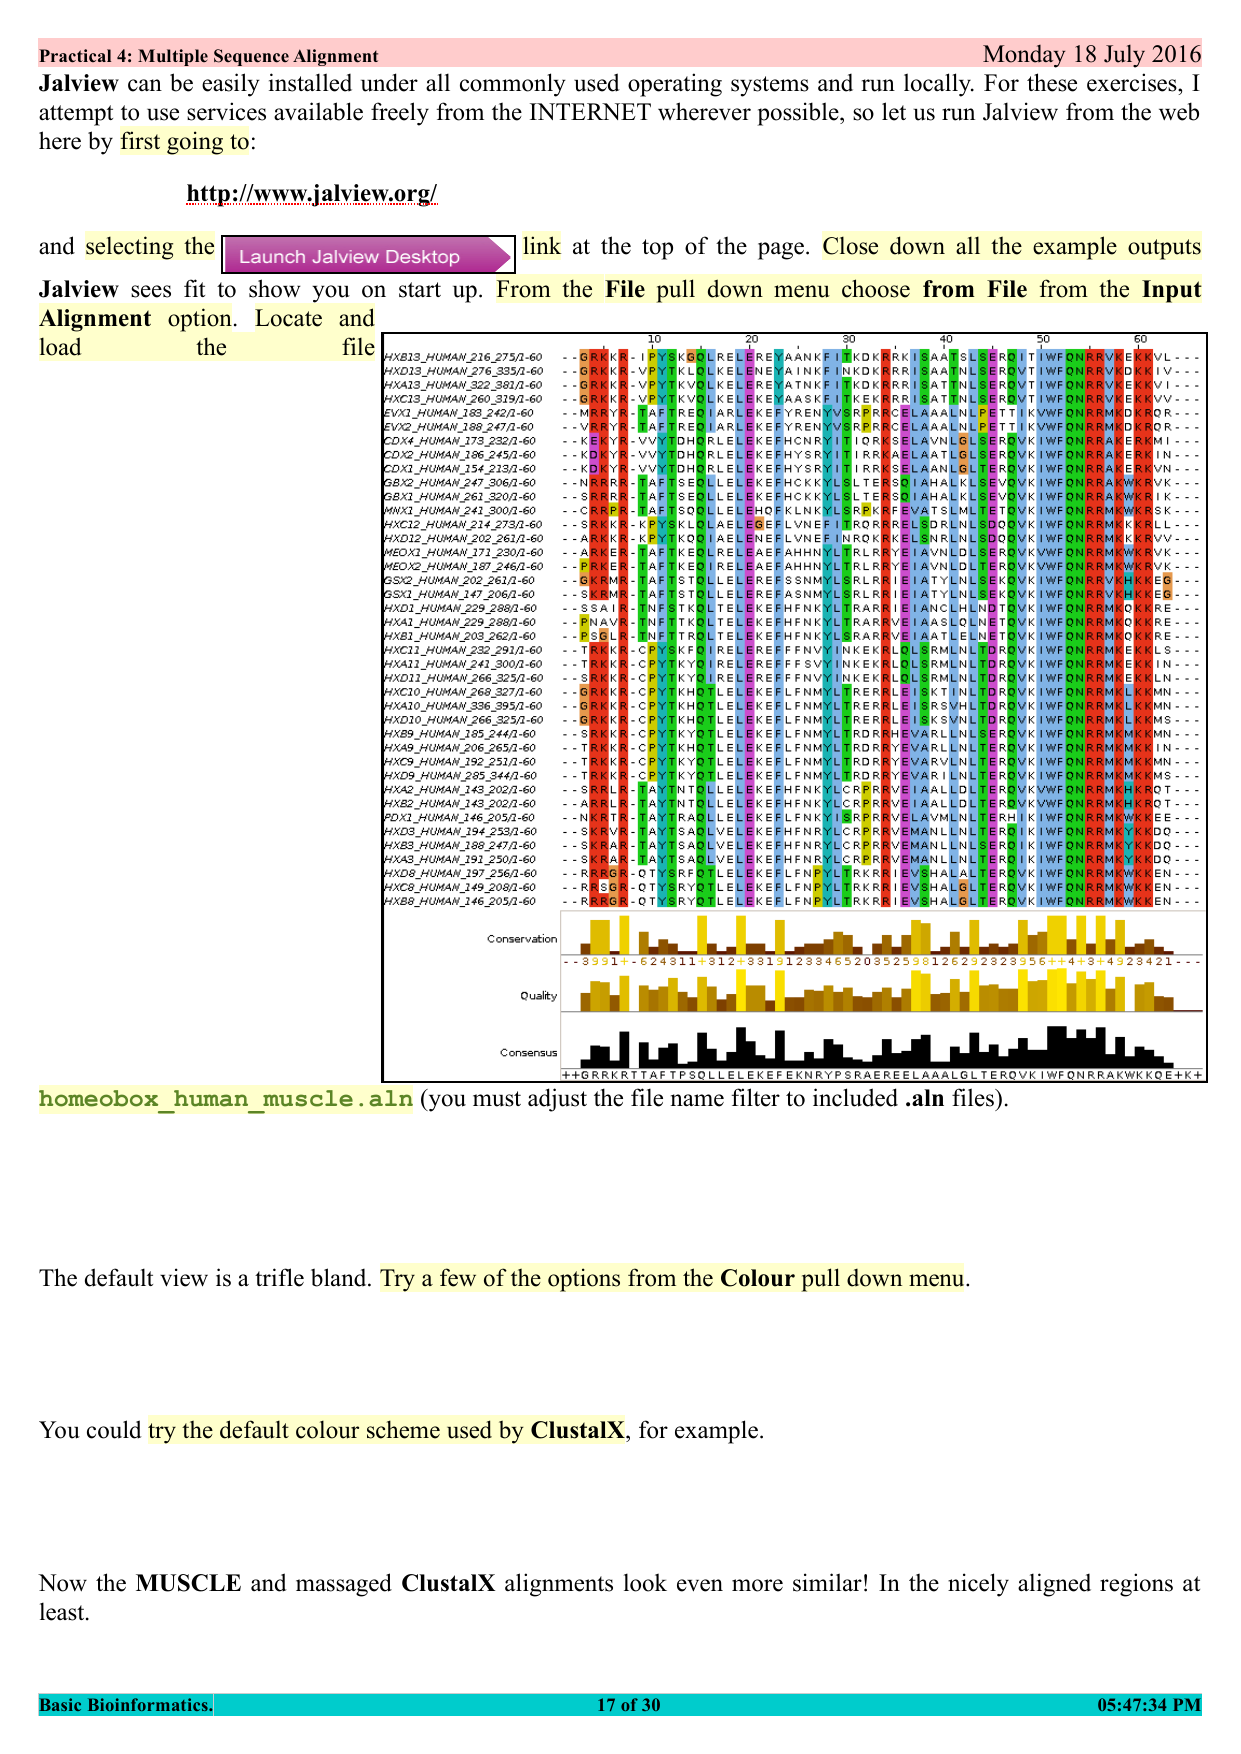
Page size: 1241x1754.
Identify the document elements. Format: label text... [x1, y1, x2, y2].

text You could try the default colour scheme used by ClustalX, for example. [38, 1415, 1202, 1444]
text Jalview can be easily installed under all commonly used operating systems and run locally. For these exercises, I attempt to use services available freely from the INTERNET wherever possible, so let us run Jalview from the web here by first going to: [38, 67, 1202, 155]
picture [383, 334, 1206, 1081]
text Now the MUSCLE and massaged ClustalX alignments look even more similar! In the nicely aligned regions at least. [38, 1568, 1202, 1626]
text http://www.jalview.org/ [186, 178, 1202, 207]
text The default view is a trifle bland. Try a few of the options from the Colour pull down menu. [38, 1262, 1202, 1292]
picture [223, 237, 514, 272]
text and selecting thelink at the top of the page. Close down all the example outputs Jalview sees fit to show you on start up. From the File pull down menu choose from File from the Input Alignment option. Locate and load the file homeobox_human_muscle.aln (you must adjust the file name filter to included .aln files). [38, 231, 1202, 1114]
